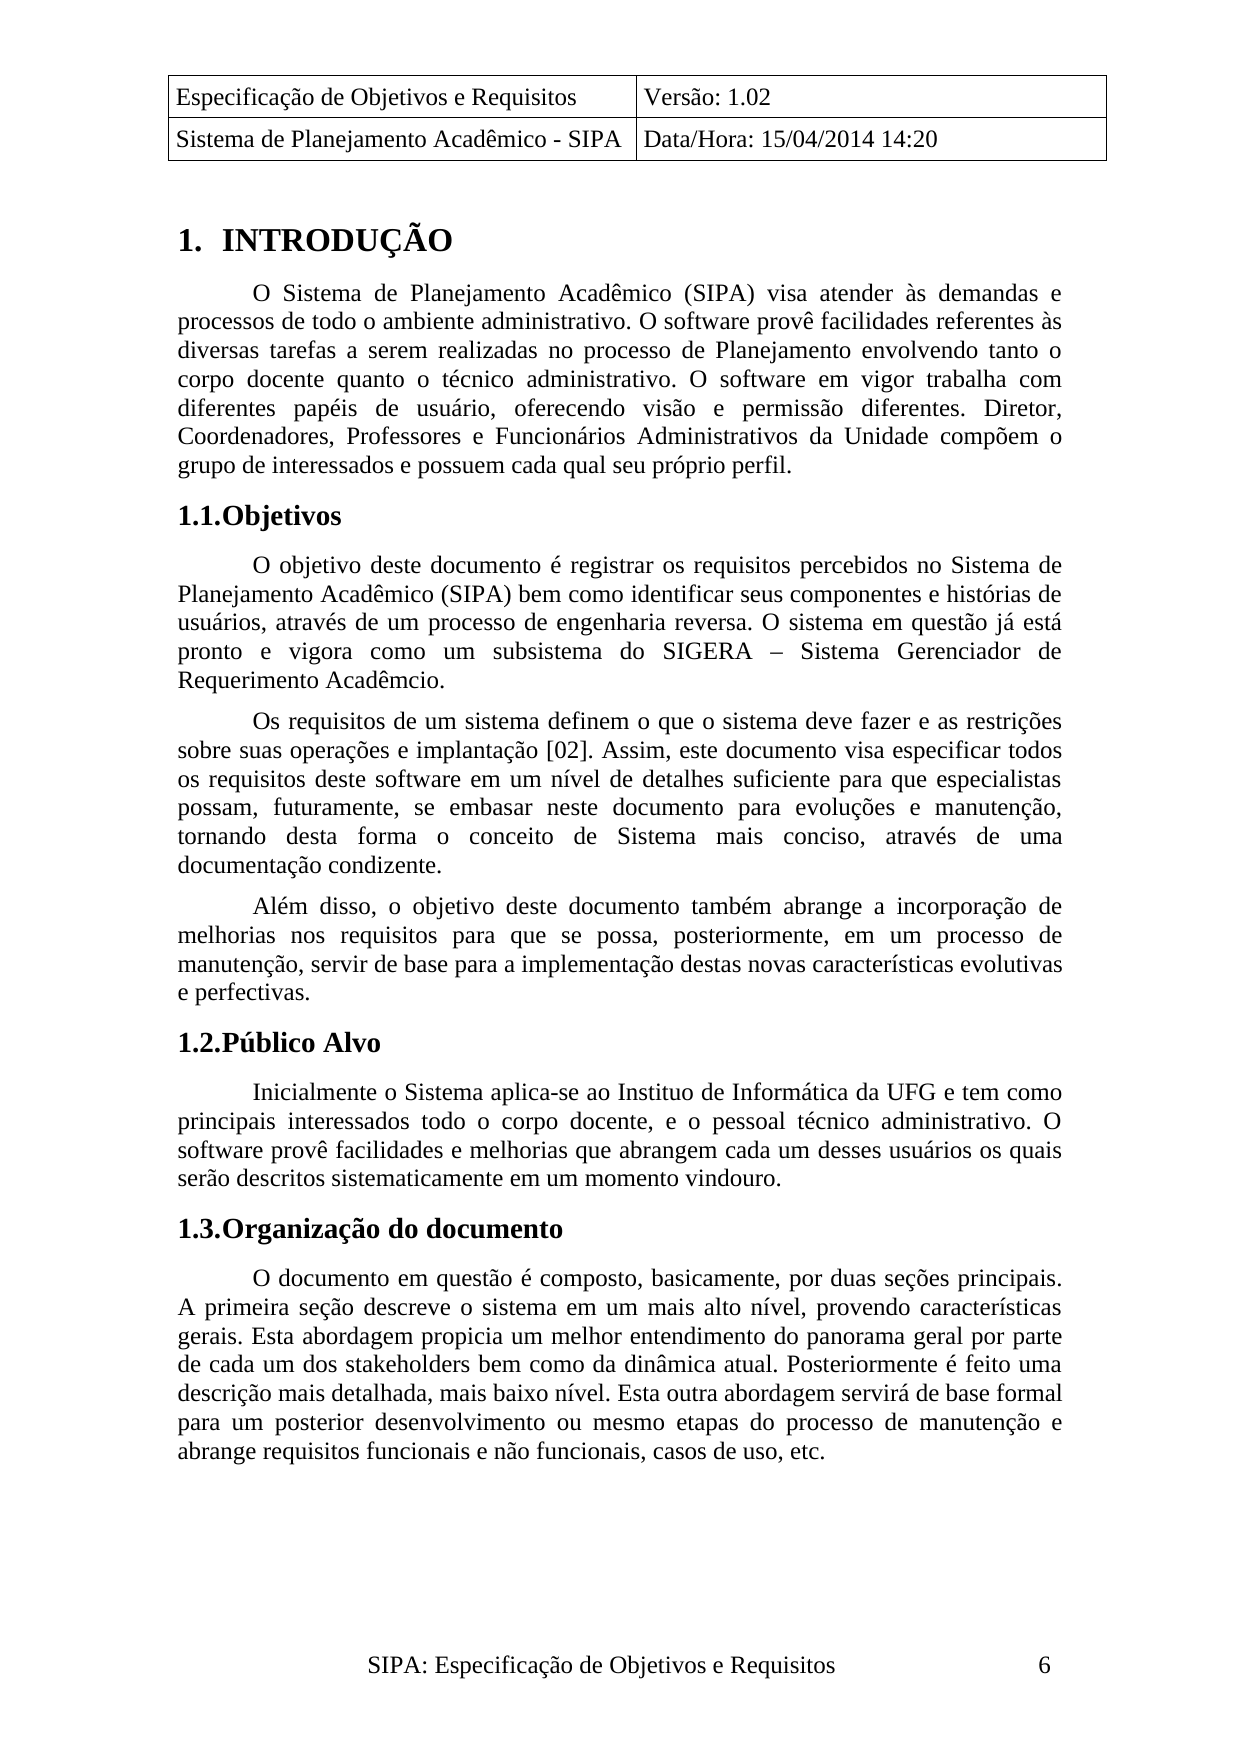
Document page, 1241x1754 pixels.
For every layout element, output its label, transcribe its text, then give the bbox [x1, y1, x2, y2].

text Inicialmente o Sistema aplica-se ao Instituo de Informática da UFG e tem como principais interessados todo o corpo docente, e o pessoal técnico administrativo. O software provê facilidades e melhorias que abrangem cada um desses usuários os quais serão descritos sistematicamente em um momento vindouro. [177, 1077, 1063, 1192]
text O documento em questão é composto, basicamente, por duas seções principais. A primeira seção descreve o sistema em um mais alto nível, provendo características gerais. Esta abordagem propicia um melhor entendimento do panorama geral por parte de cada um dos stakeholders bem como da dinâmica atual. Posteriormente é feito uma descrição mais detalhada, mais baixo nível. Esta outra abordagem servirá de base formal para um posterior desenvolvimento ou mesmo etapas do processo de manutenção e abrange requisitos funcionais e não funcionais, casos de uso, etc. [177, 1263, 1063, 1464]
text O Sistema de Planejamento Acadêmico (SIPA) visa atender às demandas e processos de todo o ambiente administrativo. O software provê facilidades referentes às diversas tarefas a serem realizadas no processo de Planejamento envolvendo tanto o corpo docente quanto o técnico administrativo. O software em vigor trabalha com diferentes papéis de usuário, oferecendo visão e permissão diferentes. Diretor, Coordenadores, Professores e Funcionários Administrativos da Unidade compõem o grupo de interessados e possuem cada qual seu próprio perfil. [177, 278, 1063, 479]
subtitle Objetivos [177, 498, 1063, 531]
text Além disso, o objetivo deste documento também abrange a incorporação de melhorias nos requisitos para que se possa, posteriormente, em um processo de manutenção, servir de base para a implementação destas novas características evolutivas e perfectivas. [177, 891, 1063, 1006]
subtitle Público Alvo [177, 1025, 1063, 1058]
subtitle Organização do documento [177, 1211, 1063, 1244]
subtitle INTRODUÇÃO [177, 221, 1063, 259]
text Os requisitos de um sistema definem o que o sistema deve fazer e as restrições sobre suas operações e implantação [02]. Assim, este documento visa especificar todos os requisitos deste software em um nível de detalhes suficiente para que especialistas possam, futuramente, se embasar neste documento para evoluções e manutenção, tornando desta forma o conceito de Sistema mais conciso, através de uma documentação condizente. [177, 706, 1063, 879]
text O objetivo deste documento é registrar os requisitos percebidos no Sistema de Planejamento Acadêmico (SIPA) bem como identificar seus componentes e histórias de usuários, através de um processo de engenharia reversa. O sistema em questão já está pronto e vigora como um subsistema do SIGERA – Sistema Gerenciador de Requerimento Acadêmcio. [177, 550, 1063, 694]
